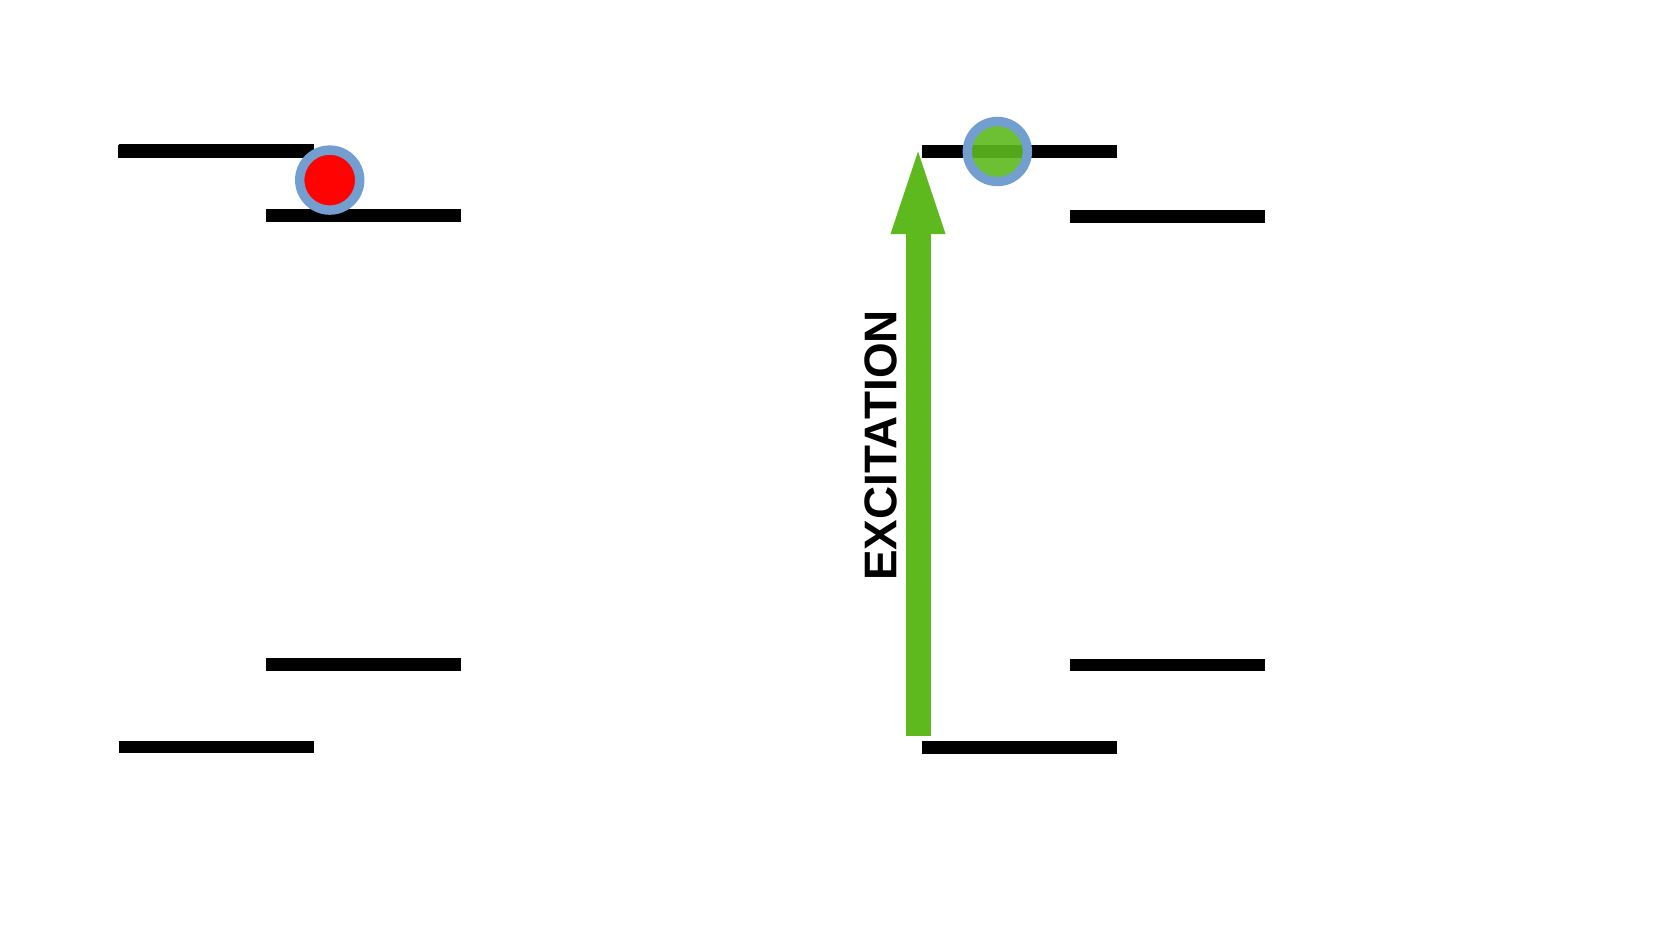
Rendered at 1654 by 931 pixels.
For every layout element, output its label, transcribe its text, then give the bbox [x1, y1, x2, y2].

text_box EXCITATION [847, 190, 914, 701]
text_box [299, 150, 360, 211]
text_box [967, 121, 1028, 182]
